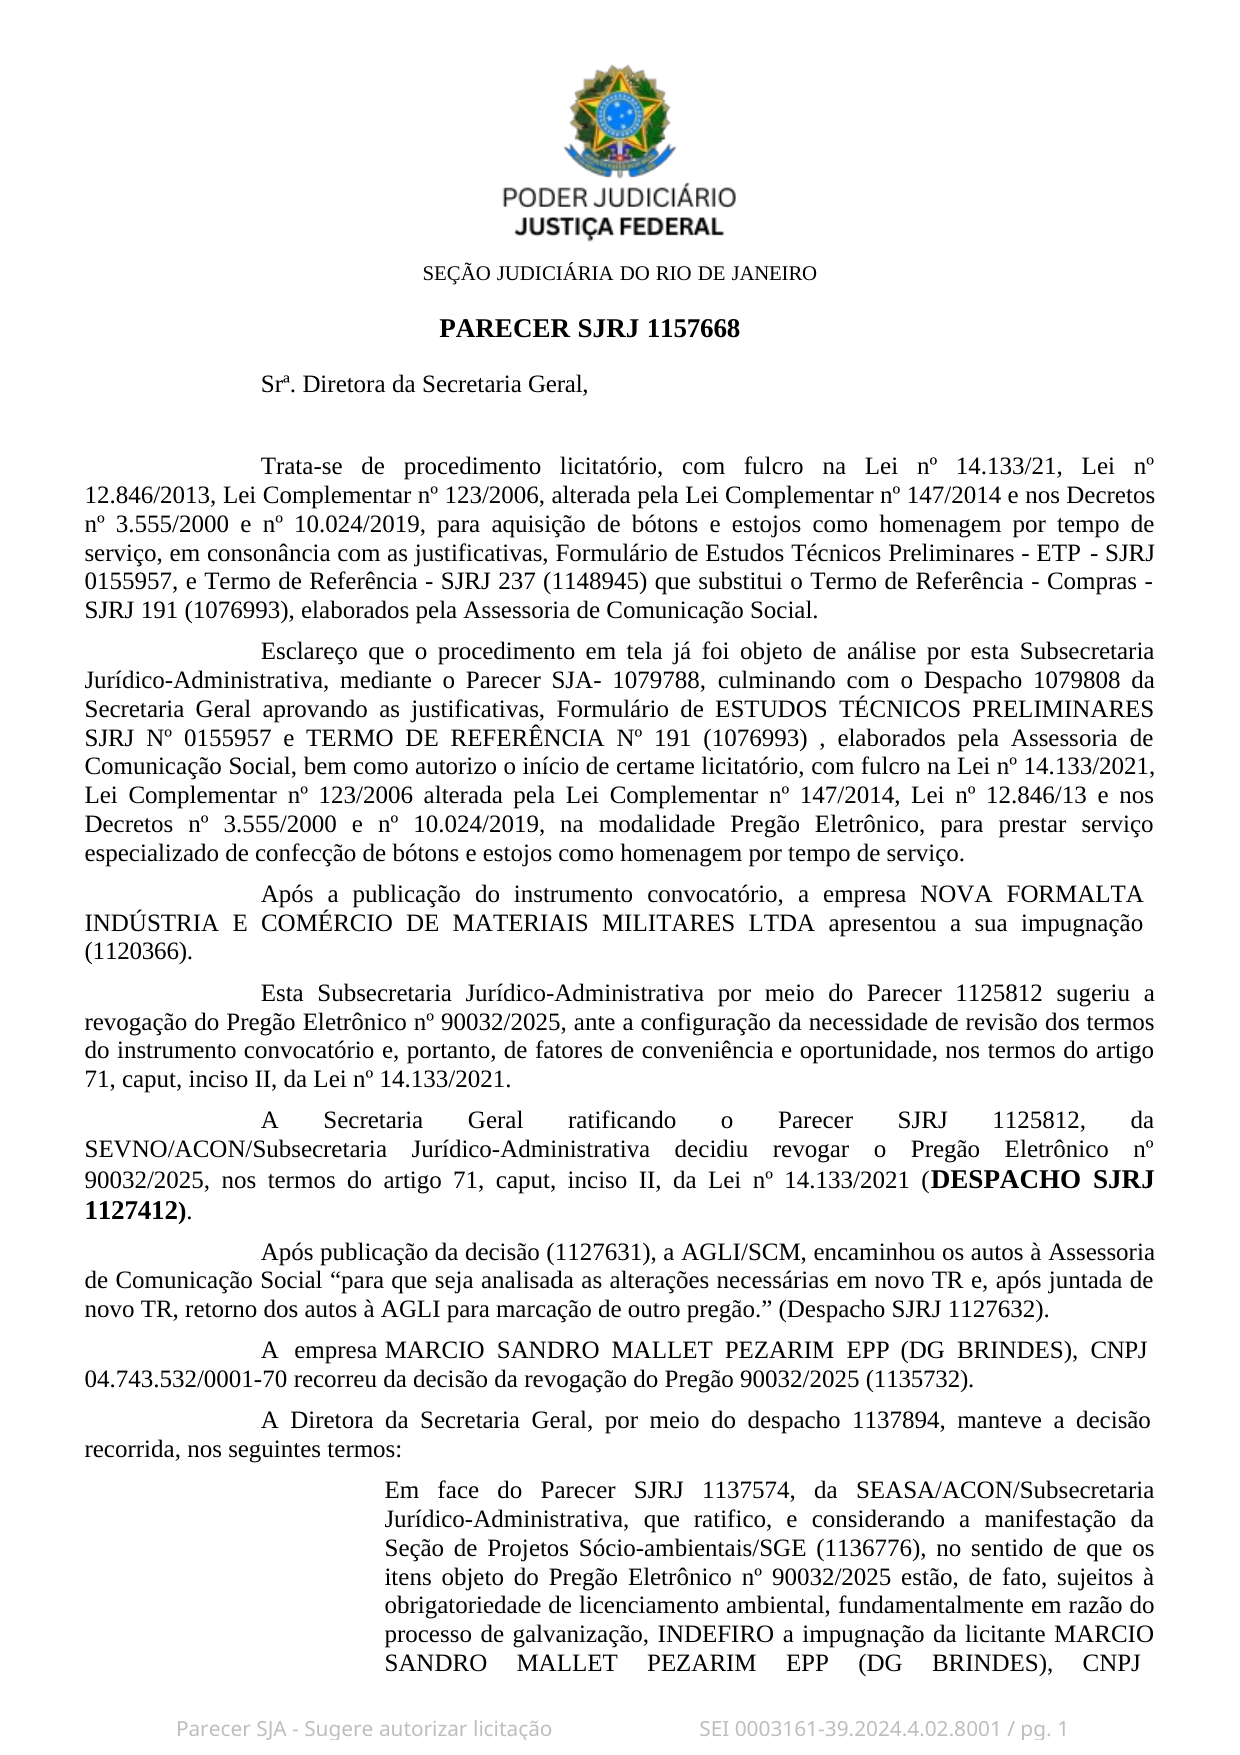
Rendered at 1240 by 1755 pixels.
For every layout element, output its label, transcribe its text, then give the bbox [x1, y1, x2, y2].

text SEÇÃO JUDICIÁRIA DO RIO DE JANEIRO [118, 261, 1122, 285]
text Srª. Diretora da Secretaria Geral, [261, 369, 1181, 398]
text 04.743.532/0001-70 recorreu da decisão da revogação do Pregão 90032/2025 (1135732). [84, 1364, 1181, 1393]
subtitle PARECER SJRJ 1157668 [59, 312, 1121, 343]
text Trata-se de procedimento licitatório, com fulcro na Lei nº 14.133/21, Lei nº 12.846/2013, Lei Complementar nº 123/2006, alterada pela Lei Complementar nº 147/2014 e nos Decretos nº 3.555/2000 e nº 10.024/2019, para aquisição de bótons e estojos como homenagem por tempo de serviço, em consonância com as justificativas, Formulário de Estudos Técnicos Preliminares - ETP - SJRJ 0155957, e Termo de Referência - SJRJ 237 (1148945) que substitui o Termo de Referência - Compras - SJRJ 191 (1076993), elaborados pela Assessoria de Comunicação Social. [84, 451, 1155, 624]
text Esclareço que o procedimento em tela já foi objeto de análise por esta Subsecretaria Jurídico-Administrativa, mediante o Parecer SJA- 1079788, culminando com o Despacho 1079808 da Secretaria Geral aprovando as justificativas, Formulário de ESTUDOS TÉCNICOS PRELIMINARES SJRJ Nº 0155957 e TERMO DE REFERÊNCIA Nº 191 (1076993) , elaborados pela Assessoria de Comunicação Social, bem como autorizo o início de certame licitatório, com fulcro na Lei nº 14.133/2021, Lei Complementar nº 123/2006 alterada pela Lei Complementar nº 147/2014, Lei nº 12.846/13 e nos Decretos nº 3.555/2000 e nº 10.024/2019, na modalidade Pregão Eletrônico, para prestar serviço especializado de confecção de bótons e estojos como homenagem por tempo de serviço. [84, 636, 1155, 866]
text Esta Subsecretaria Jurídico-Administrativa por meio do Parecer 1125812 sugeriu a revogação do Pregão Eletrônico nº 90032/2025, ante a configuração da necessidade de revisão dos termos do instrumento convocatório e, portanto, de fatores de conveniência e oportunidade, nos termos do artigo 71, caput, inciso II, da Lei nº 14.133/2021. [84, 978, 1155, 1093]
text Após a publicação do instrumento convocatório, a empresa NOVA FORMALTA INDÚSTRIA E COMÉRCIO DE MATERIAIS MILITARES LTDA apresentou a sua impugnação (1120366). [84, 879, 1144, 965]
text Em face do Parecer SJRJ 1137574, da SEASA/ACON/Subsecretaria Jurídico-Administrativa, que ratifico, e considerando a manifestação da Seção de Projetos Sócio-ambientais/SGE (1136776), no sentido de que os itens objeto do Pregão Eletrônico nº 90032/2025 estão, de fato, sujeitos à obrigatoriedade de licenciamento ambiental, fundamentalmente em razão do processo de galvanização, INDEFIRO a impugnação da licitante MARCIO SANDRO MALLET PEZARIM EPP (DG BRINDES), CNPJ [384, 1476, 1155, 1677]
text A empresa MARCIO SANDRO MALLET PEZARIM EPP (DG BRINDES), CNPJ [261, 1335, 1181, 1364]
text A Diretora da Secretaria Geral, por meio do despacho 1137894, manteve a decisão recorrida, nos seguintes termos: [84, 1406, 1152, 1463]
text Após publicação da decisão (1127631), a AGLI/SCM, encaminhou os autos à Assessoria de Comunicação Social “para que seja analisada as alterações necessárias em novo TR e, após juntada de novo TR, retorno dos autos à AGLI para marcação de outro pregão.” (Despacho SJRJ 1127632). [84, 1237, 1155, 1323]
text A Secretaria Geral ratificando o Parecer SJRJ 1125812, da SEVNO/ACON/Subsecretaria Jurídico-Administrativa decidiu revogar o Pregão Eletrônico nº 90032/2025, nos termos do artigo 71, caput, inciso II, da Lei nº 14.133/2021 (DESPACHO SJRJ 1127412). [84, 1105, 1155, 1225]
